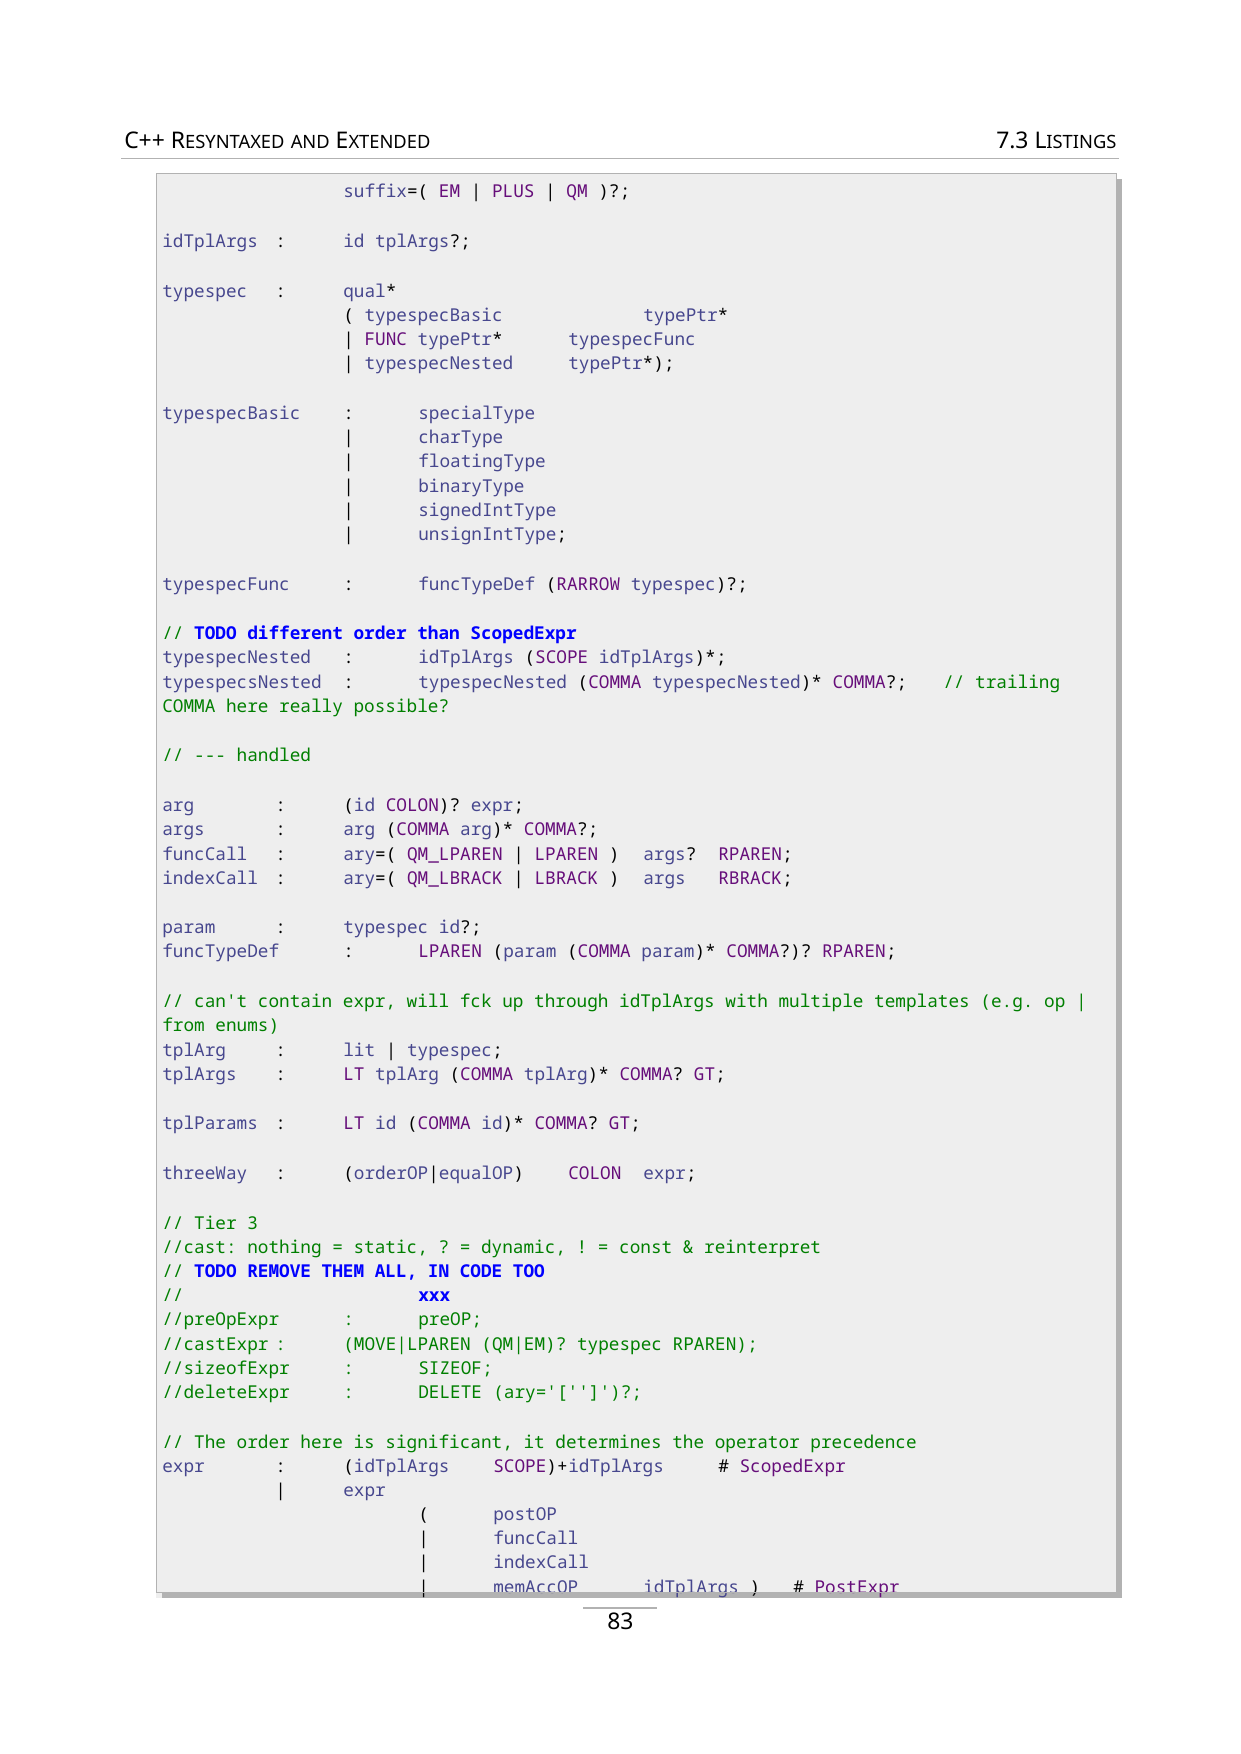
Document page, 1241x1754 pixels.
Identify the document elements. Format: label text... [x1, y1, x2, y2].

text suffix=( EM | PLUS | QM )?; idTplArgs : id tplArgs?; typespec : qual* ( typespecBasic typePtr* | FUNC typePtr* typespecFunc | typespecNested typePtr*); typespecBasic : specialType | charType | floatingType | binaryType | signedIntType | unsignIntType; typespecFunc : funcTypeDef (RARROW typespec)?; // TODO different order than ScopedExpr typespecNested : idTplArgs (SCOPE idTplArgs)*; typespecsNested : typespecNested (COMMA typespecNested)* COMMA?; // trailing COMMA here really possible? // --- handled arg : (id COLON)? expr; args : arg (COMMA arg)* COMMA?; funcCall : ary=( QM_LPAREN | LPAREN ) args? RPAREN; indexCall : ary=( QM_LBRACK | LBRACK ) args RBRACK; param : typespec id?; funcTypeDef : LPAREN (param (COMMA param)* COMMA?)? RPAREN; // can't contain expr, will fck up through idTplArgs with multiple templates (e.g. op | from enums) tplArg : lit | typespec; tplArgs : LT tplArg (COMMA tplArg)* COMMA? GT; tplParams : LT id (COMMA id)* COMMA? GT; threeWay : (orderOP|equalOP) COLON expr; // Tier 3 //cast: nothing = static, ? = dynamic, ! = const & reinterpret // TODO REMOVE THEM ALL, IN CODE TOO // xxx //preOpExpr : preOP; //castExpr : (MOVE|LPAREN (QM|EM)? typespec RPAREN); //sizeofExpr : SIZEOF; //deleteExpr : DELETE (ary='['']')?; // The order here is significant, it determines the operator precedence expr : (idTplArgs SCOPE)+ idTplArgs # ScopedExpr | expr ( postOP | funcCall | indexCall | memAccOP idTplArgs ) # PostExpr [157, 174, 1116, 1592]
